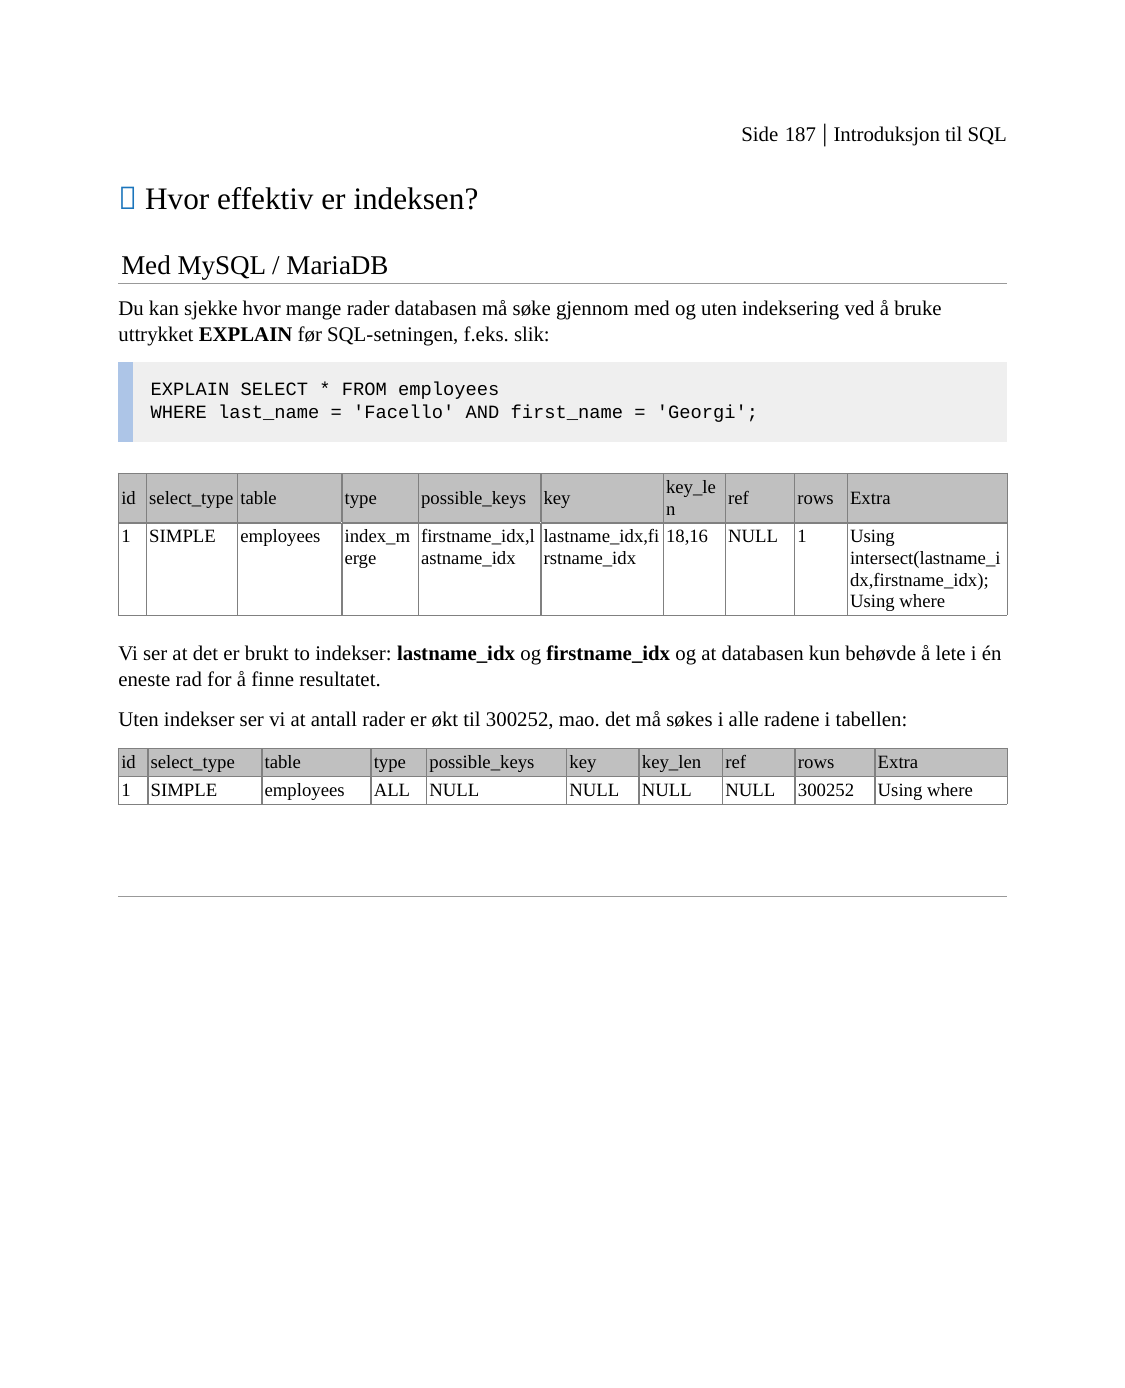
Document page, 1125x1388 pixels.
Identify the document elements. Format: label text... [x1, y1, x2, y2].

text EXPLAIN SELECT * FROM employees WHERE last_name = 'Facello' AND first_name = 'Georgi'; [133, 362, 1007, 442]
table_cell NULL [640, 777, 722, 803]
subtitle Med MySQL / MariaDB [118, 246, 1007, 283]
table_header Extra [876, 749, 1007, 776]
table_cell 1 [119, 524, 146, 614]
table_cell 300252 [796, 777, 874, 803]
table_header type [343, 474, 418, 522]
table_cell NULL [567, 777, 638, 803]
table_cell 1 [119, 777, 147, 803]
text Du kan sjekke hvor mange rader databasen må søke gjennom med og uten indeksering ved å bruke uttrykket EXPLAIN før SQL-setningen, f.eks. slik: [118, 296, 1007, 346]
table_cell employees [263, 777, 370, 803]
table_header rows [795, 474, 847, 522]
text Vi ser at det er brukt to indekser: lastname_idx og firstname_idx og at databasen kun behøvde å lete i én eneste rad for å finne resultatet. [118, 616, 1007, 691]
table_header ref [726, 474, 794, 522]
table_cell lastname_idx,firstname_idx [542, 524, 663, 614]
table_header possible_keys [427, 749, 566, 776]
table_cell SIMPLE [147, 524, 237, 614]
table_cell employees [238, 524, 341, 614]
table_header type [372, 749, 426, 776]
table_header table [263, 749, 370, 776]
table_header id [119, 474, 146, 522]
table_header key_len [664, 474, 725, 522]
table_header select_type [147, 474, 237, 522]
table_cell SIMPLE [149, 777, 261, 803]
table_header Extra [848, 474, 1007, 522]
table_header key [567, 749, 638, 776]
table_cell firstname_idx,lastname_idx [419, 524, 540, 614]
table_header possible_keys [419, 474, 540, 522]
table_header rows [796, 749, 874, 776]
table_header table [238, 474, 341, 522]
subtitle  Hvor effektiv er indeksen? [118, 176, 1007, 219]
table_cell index_merge [343, 524, 418, 614]
text Uten indekser ser vi at antall rader er økt til 300252, mao. det må søkes i alle radene i tabellen: [118, 707, 1007, 731]
table_header key [542, 474, 663, 522]
table_cell ALL [372, 777, 426, 803]
table_cell NULL [726, 524, 794, 614]
table_cell NULL [427, 777, 566, 803]
table_header id [119, 749, 147, 776]
table_cell 18,16 [664, 524, 725, 614]
table_header select_type [149, 749, 261, 776]
table_header key_len [640, 749, 722, 776]
table_header ref [723, 749, 794, 776]
table_cell 1 [795, 524, 847, 614]
table_cell NULL [723, 777, 794, 803]
table_cell Using intersect(lastname_idx,firstname_idx); Using where [848, 524, 1007, 614]
table_cell Using where [876, 777, 1007, 803]
